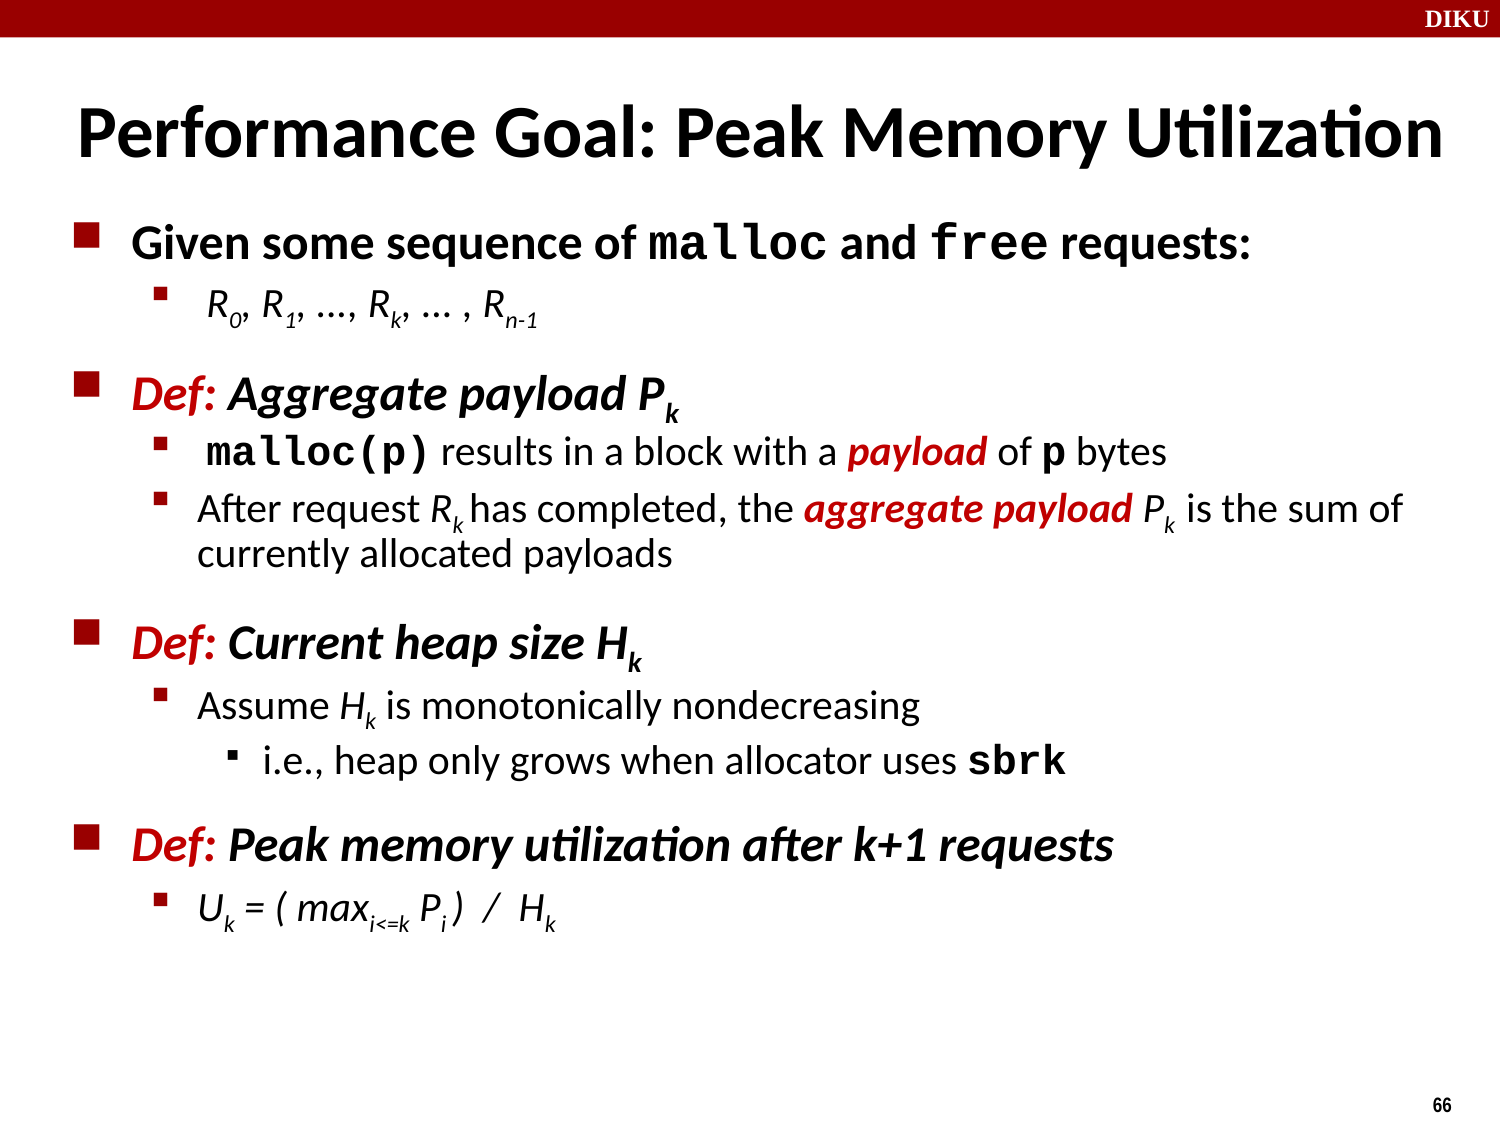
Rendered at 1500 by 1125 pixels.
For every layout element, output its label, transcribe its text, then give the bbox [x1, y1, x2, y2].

text_box Given some sequence of malloc and free requests: R0, R1, ..., Rk, ... , Rn-1 Def: Aggregate payload Pk malloc(p) results in a block with a payload of p bytes After request Rk has completed, the aggregate payload Pk is the sum of currently allocated payloads Def: Current heap size Hk Assume Hk is monotonically nondecreasing i.e., heap only grows when allocator uses sbrk Def: Peak memory utilization after k+1 requests Uk = ( maxi<=k Pi ) / Hk [60, 212, 1450, 1068]
text_box Performance Goal: Peak Memory Utilization [62, 37, 1490, 218]
